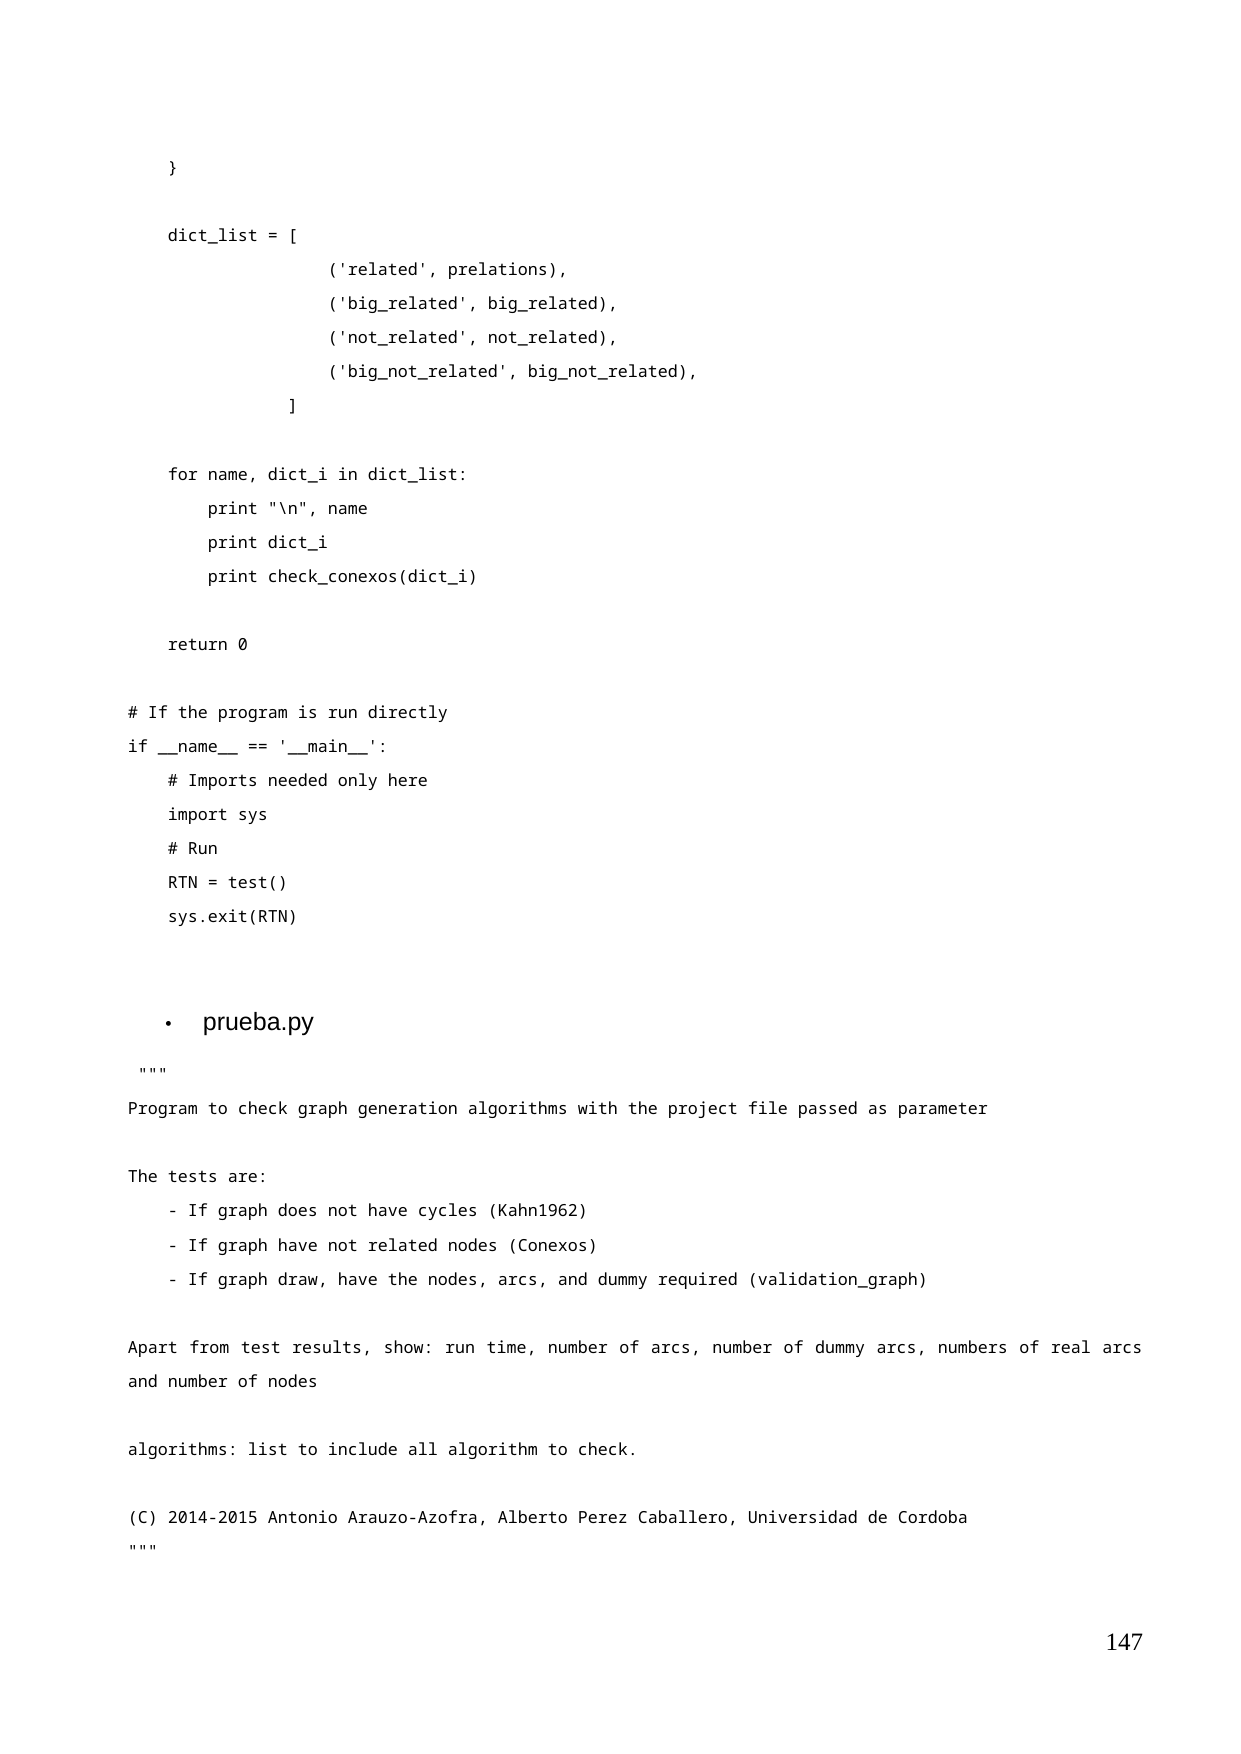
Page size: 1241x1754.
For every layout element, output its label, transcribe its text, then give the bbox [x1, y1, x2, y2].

text ('big_related', big_related), [128, 292, 1143, 314]
text ] [128, 394, 1143, 417]
text ('related', prelations), [128, 258, 1143, 281]
text # Imports needed only here [128, 769, 1143, 791]
text """ [128, 1540, 1143, 1562]
text if __name__ == '__main__': [128, 735, 1143, 757]
text print check_conexos(dict_i) [128, 564, 1143, 587]
text """ [128, 1063, 1143, 1086]
text algorithms: list to include all algorithm to check. [128, 1437, 1143, 1460]
text Apart from test results, show: run time, number of arcs, number of dummy arcs, numbers of real arcs and number of nodes [128, 1335, 1143, 1392]
text for name, dict_i in dict_list: [128, 462, 1143, 485]
list prueba.py [165, 1007, 1143, 1036]
text The tests are: [128, 1165, 1143, 1188]
text RTN = test() [128, 871, 1143, 894]
text - If graph draw, have the nodes, arcs, and dummy required (validation_graph) [128, 1267, 1143, 1290]
text (C) 2014-2015 Antonio Arauzo-Azofra, Alberto Perez Caballero, Universidad de Cordoba [128, 1506, 1143, 1528]
text import sys [128, 803, 1143, 826]
text - If graph does not have cycles (Kahn1962) [128, 1199, 1143, 1222]
text ('not_related', not_related), [128, 326, 1143, 349]
text sys.exit(RTN) [128, 905, 1143, 928]
text return 0 [128, 632, 1143, 655]
text Program to check graph generation algorithms with the project file passed as parameter [128, 1097, 1143, 1119]
text - If graph have not related nodes (Conexos) [128, 1233, 1143, 1256]
text ('big_not_related', big_not_related), [128, 360, 1143, 383]
text dict_list = [ [128, 224, 1143, 246]
text } [128, 156, 1143, 178]
text # Run [128, 837, 1143, 859]
text # If the program is run directly [128, 701, 1143, 723]
text print "\n", name [128, 496, 1143, 519]
text print dict_i [128, 530, 1143, 553]
